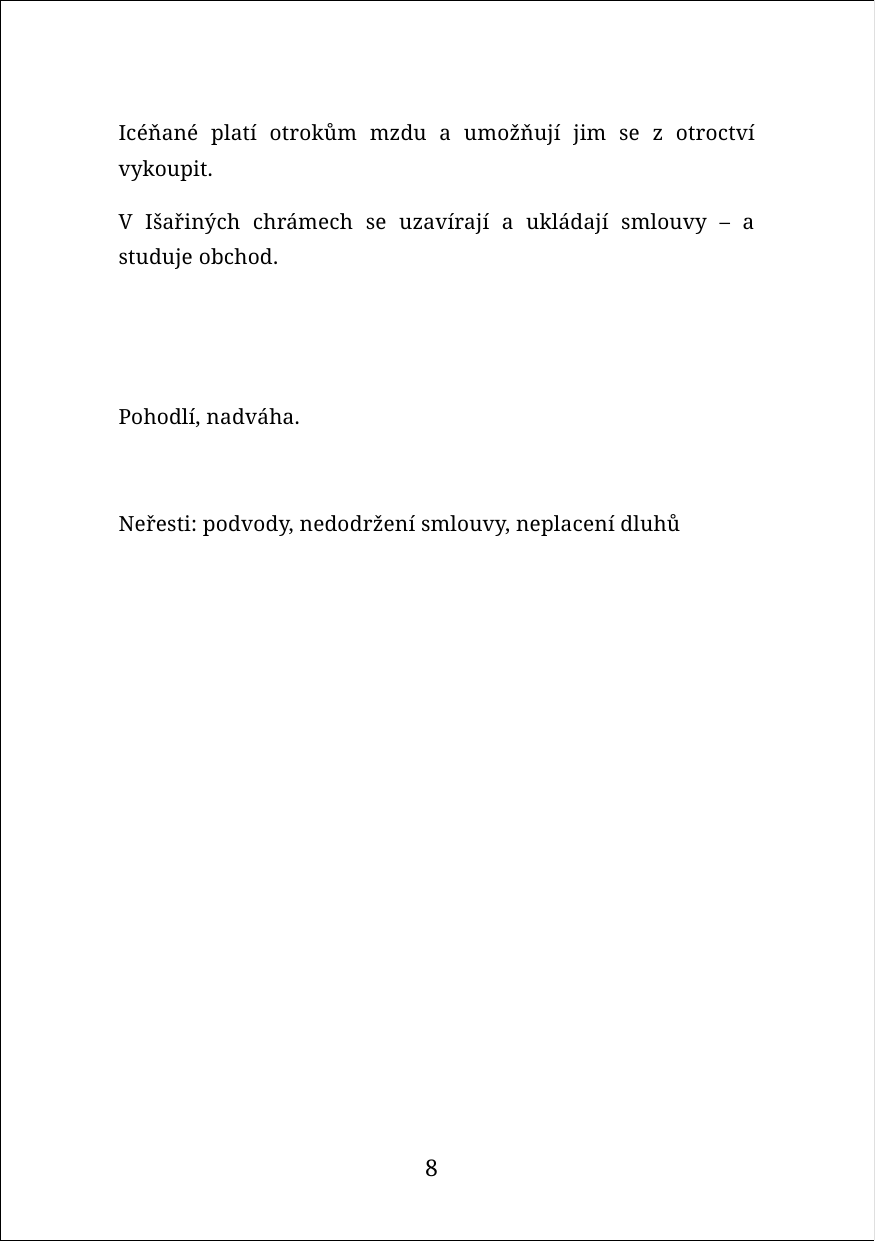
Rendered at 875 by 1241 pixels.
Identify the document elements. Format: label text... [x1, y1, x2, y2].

text V Išařiných chrámech se uzavírají a ukládají smlouvy – a studuje obchod. [118, 207, 756, 271]
text Pohodlí, nadváha. [118, 402, 756, 431]
text Icéňané platí otrokům mzdu a umožňují jim se z otroctví vykoupit. [118, 118, 756, 182]
text Neřesti: podvody, nedodržení smlouvy, neplacení dluhů [118, 509, 756, 537]
